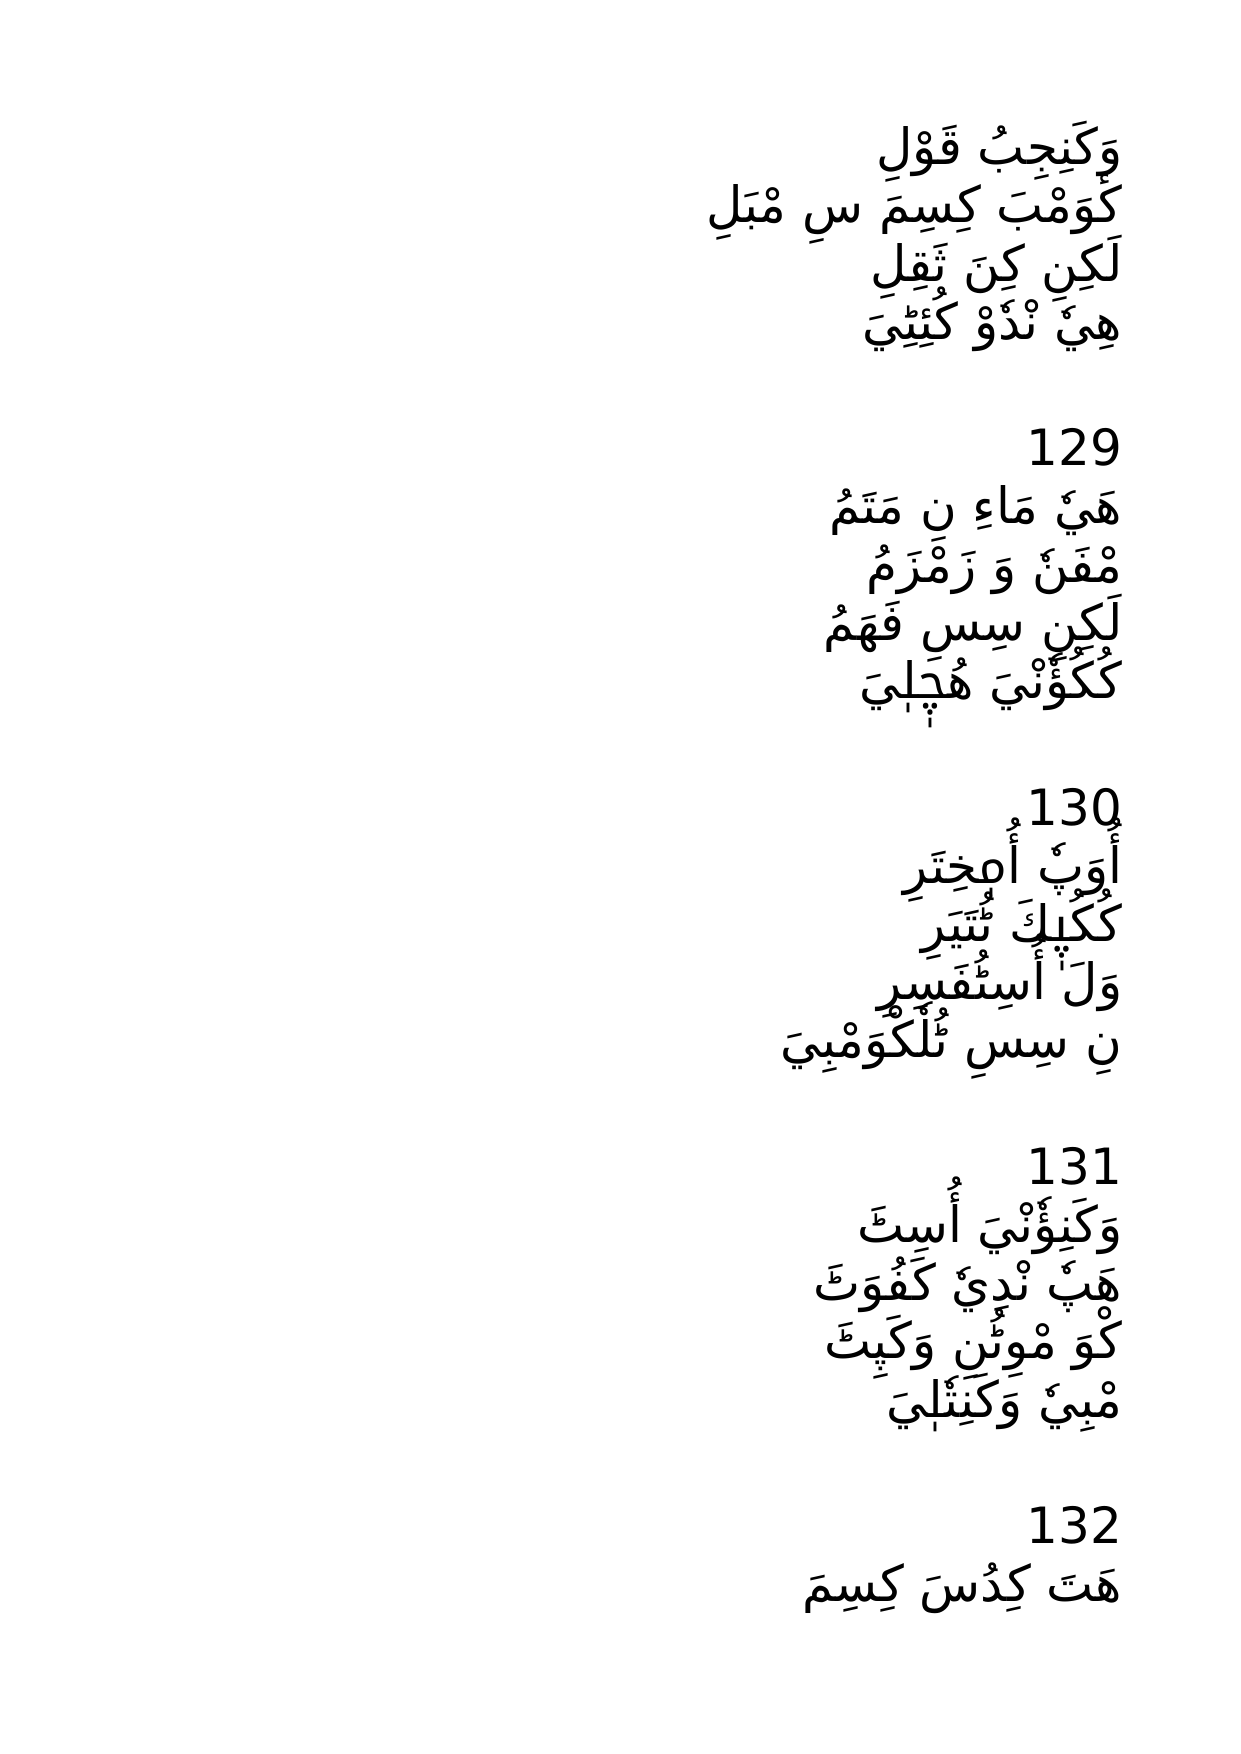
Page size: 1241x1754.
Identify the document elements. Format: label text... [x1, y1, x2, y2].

text 129 [118, 419, 1122, 477]
text كْوَ مْوِٹُنِ وَكَپِٹَ [118, 1312, 1122, 1371]
text كُكُؤٗنْيَ هُچٖلٖيَ [118, 652, 1122, 710]
text هَيٗ مَاءِ نِ مَتَمُ [118, 477, 1122, 536]
text وَكَنِجِبُ قَوْلِ [118, 118, 1122, 176]
text نِ سِسِ ٹُلٗكْوَمْبِيَ [118, 1011, 1122, 1069]
text وَكَنِؤٗنْيَ أُسِٹَ [118, 1196, 1122, 1254]
text هِيٗ نْدٗوْ كُئِٹِيَ [118, 293, 1122, 351]
text كٔوَمْبَ كِسِمَ سِ مْبَلِ [118, 176, 1122, 234]
text هَتَ كِدُسَ كِسِمَ [118, 1555, 1122, 1613]
text مْفَنٗ وَ زَمْزَمُ [118, 536, 1122, 594]
text أُوَپٗ أُمٖخِتَرِ [118, 837, 1122, 895]
text 132 [118, 1497, 1122, 1555]
text 131 [118, 1138, 1122, 1196]
text 130 [118, 778, 1122, 837]
text مْبِيٗ وَكَنِتٗلٖيَ [118, 1371, 1122, 1429]
text هَپٗ نْدِيٗ كَفُوَٹَ [118, 1254, 1122, 1312]
text لَكِنِ سِسِ فَهَمُ [118, 594, 1122, 652]
text لَكِنِ كِنَ ثَقِلِ [118, 234, 1122, 293]
text وَلَ أُسِٹُفَسِرِ [118, 953, 1122, 1011]
text كُكُپٖكَ ٹُتَيَرِ [118, 895, 1122, 953]
